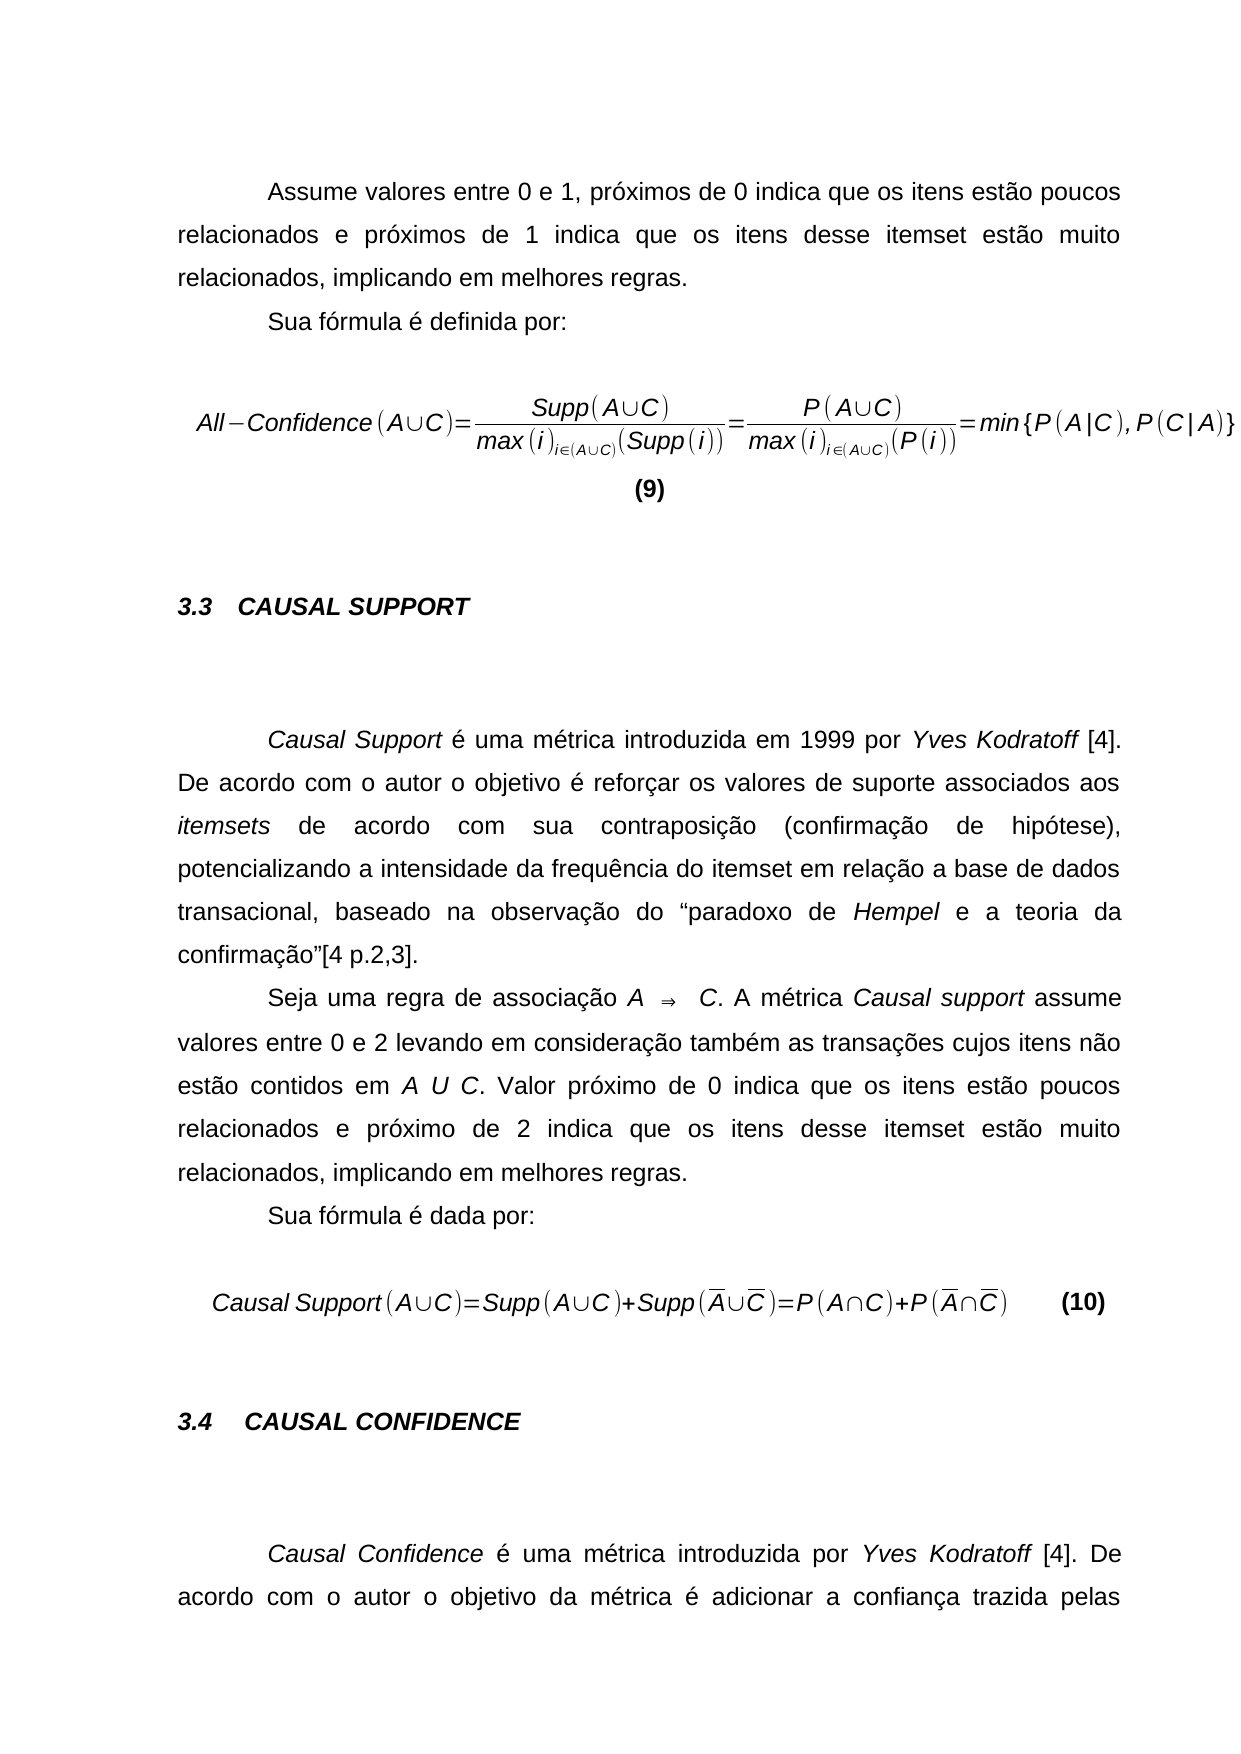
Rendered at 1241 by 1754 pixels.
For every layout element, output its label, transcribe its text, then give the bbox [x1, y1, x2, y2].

text Sua fórmula é dada por: [177, 1201, 1122, 1229]
text Seja uma regra de associação A ⇒ C. A métrica Causal support assume valores entre 0 e 2 levando em consideração também as transações cujos itens não estão contidos em A U C. Valor próximo de 0 indica que os itens estão poucos relacionados e próximo de 2 indica que os itens desse itemset estão muito relacionados, implicando em melhores regras. [177, 983, 1122, 1186]
text Assume valores entre 0 e 1, próximos de 0 indica que os itens estão poucos relacionados e próximos de 1 indica que os itens desse itemset estão muito relacionados, implicando em melhores regras. [177, 177, 1122, 292]
text (9) [177, 393, 1122, 503]
text Causal Support é uma métrica introduzida em 1999 por Yves Kodratoff [4]. De acordo com o autor o objetivo é reforçar os valores de suporte associados aos itemsets de acordo com sua contraposição (confirmação de hipótese), potencializando a intensidade da frequência do itemset em relação a base de dados transacional, baseado na observação do “paradoxo de Hempel e a teoria da confirmação”[4 p.2,3]. [177, 725, 1122, 969]
subtitle CAUSAL SUPPORT [177, 592, 1122, 621]
text Sua fórmula é definida por: [177, 307, 1122, 335]
subtitle CAUSAL CONFIDENCE [177, 1407, 1122, 1436]
text (10) [177, 1287, 1122, 1317]
text Causal Confidence é uma métrica introduzida por Yves Kodratoff [4]. De acordo com o autor o objetivo da métrica é adicionar a confiança trazida pelas [177, 1539, 1122, 1611]
